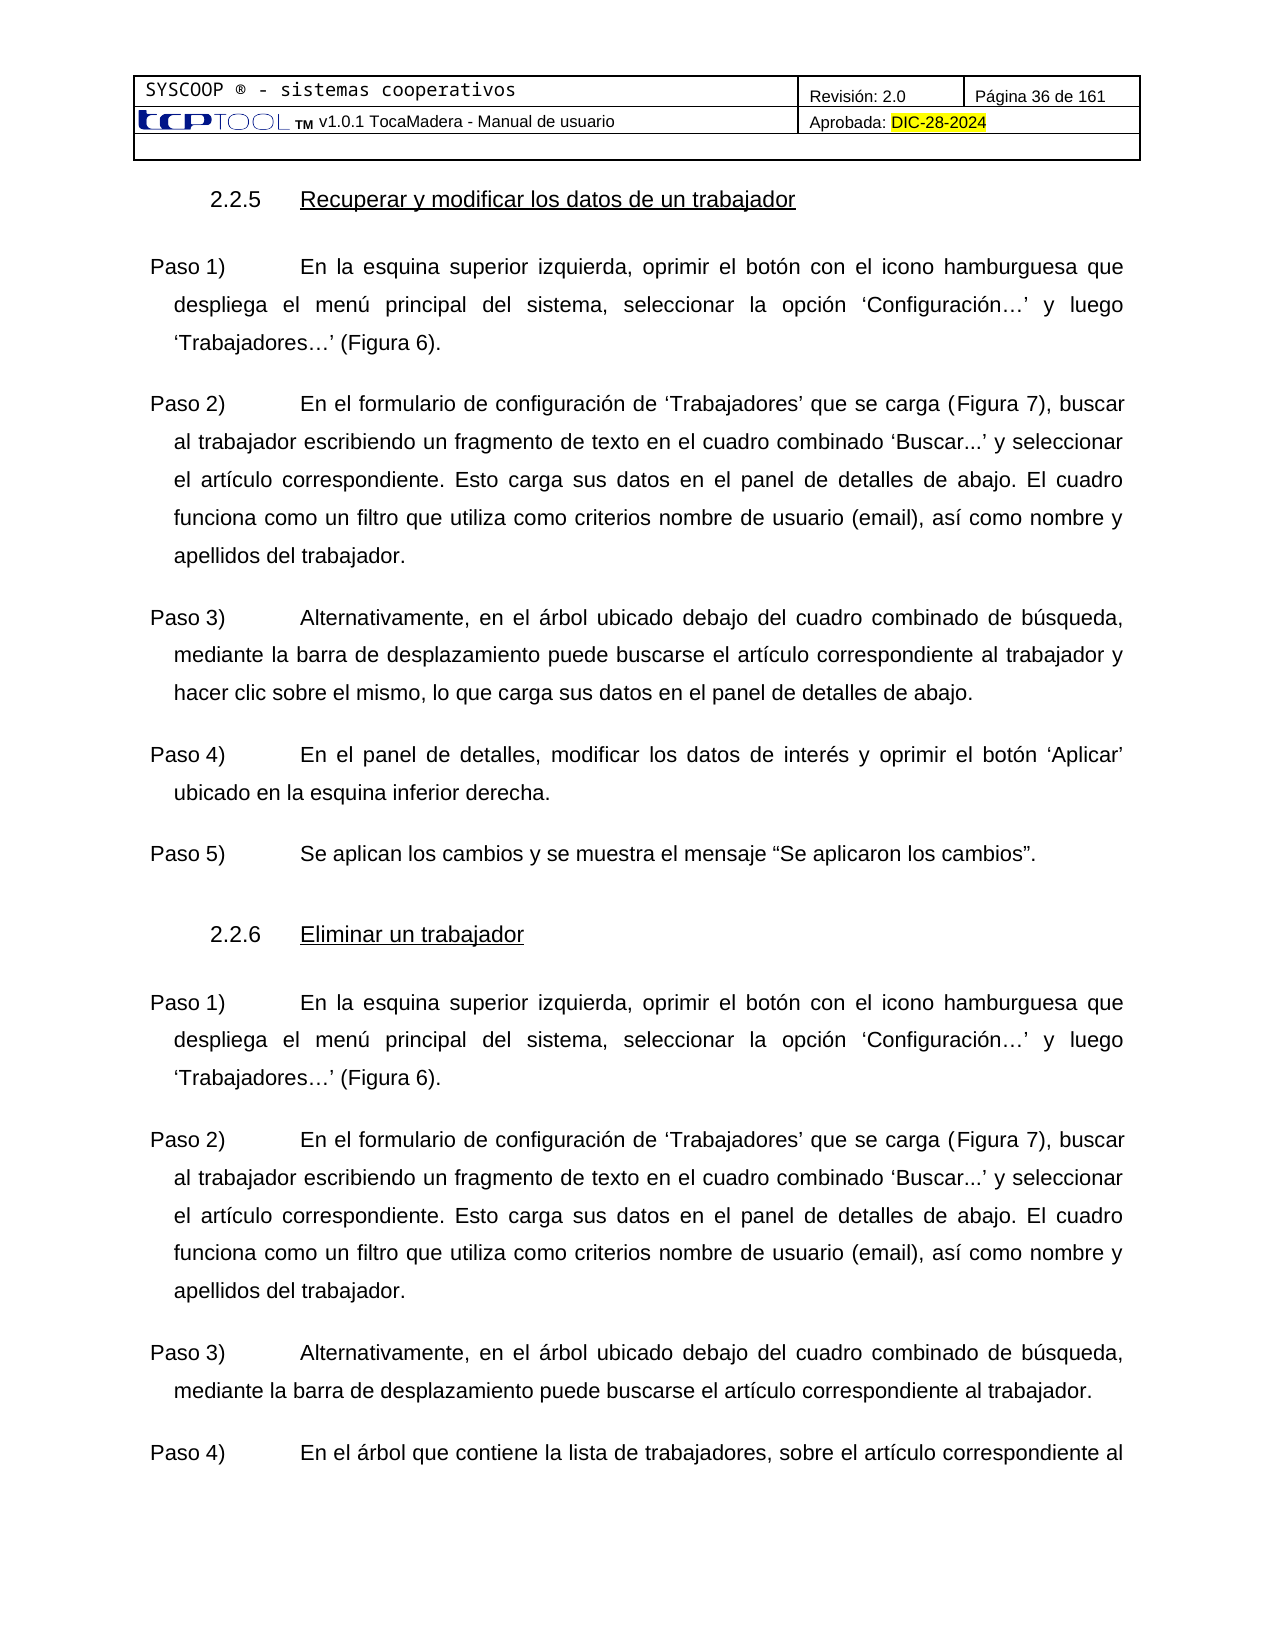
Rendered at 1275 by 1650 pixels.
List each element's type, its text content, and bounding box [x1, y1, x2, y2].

list Alternativamente, en el árbol ubicado debajo del cuadro combinado de búsqueda, mediante la barra de desplazamiento puede buscarse el artículo correspondiente al trabajador. [150, 1340, 1125, 1403]
list Se aplican los cambios y se muestra el mensaje “Se aplicaron los cambios”. [150, 841, 1125, 867]
picture [138, 110, 290, 130]
list Alternativamente, en el árbol ubicado debajo del cuadro combinado de búsqueda, mediante la barra de desplazamiento puede buscarse el artículo correspondiente al trabajador y hacer clic sobre el mismo, lo que carga sus datos en el panel de detalles de abajo. [150, 604, 1125, 705]
list En la esquina superior izquierda, oprimir el botón con el icono hamburguesa que despliega el menú principal del sistema, seleccionar la opción ‘Configuración…’ y luego ‘Trabajadores…’ (Figura 6). [150, 989, 1125, 1090]
list En el panel de detalles, modificar los datos de interés y oprimir el botón ‘Aplicar’ ubicado en la esquina inferior derecha. [150, 742, 1125, 805]
subtitle Recuperar y modificar los datos de un trabajador [210, 186, 1125, 212]
list En la esquina superior izquierda, oprimir el botón con el icono hamburguesa que despliega el menú principal del sistema, seleccionar la opción ‘Configuración…’ y luego ‘Trabajadores…’ (Figura 6). [150, 254, 1125, 355]
list En el formulario de configuración de ‘Trabajadores’ que se carga (Figura 7), buscar al trabajador escribiendo un fragmento de texto en el cuadro combinado ‘Buscar...’ y seleccionar el artículo correspondiente. Esto carga sus datos en el panel de detalles de abajo. El cuadro funciona como un filtro que utiliza como criterios nombre de usuario (email), así como nombre y apellidos del trabajador. [150, 1127, 1125, 1303]
subtitle Eliminar un trabajador [210, 921, 1125, 947]
list En el formulario de configuración de ‘Trabajadores’ que se carga (Figura 7), buscar al trabajador escribiendo un fragmento de texto en el cuadro combinado ‘Buscar...’ y seleccionar el artículo correspondiente. Esto carga sus datos en el panel de detalles de abajo. El cuadro funciona como un filtro que utiliza como criterios nombre de usuario (email), así como nombre y apellidos del trabajador. [150, 391, 1125, 568]
list En el árbol que contiene la lista de trabajadores, sobre el artículo correspondiente al [150, 1439, 1125, 1465]
